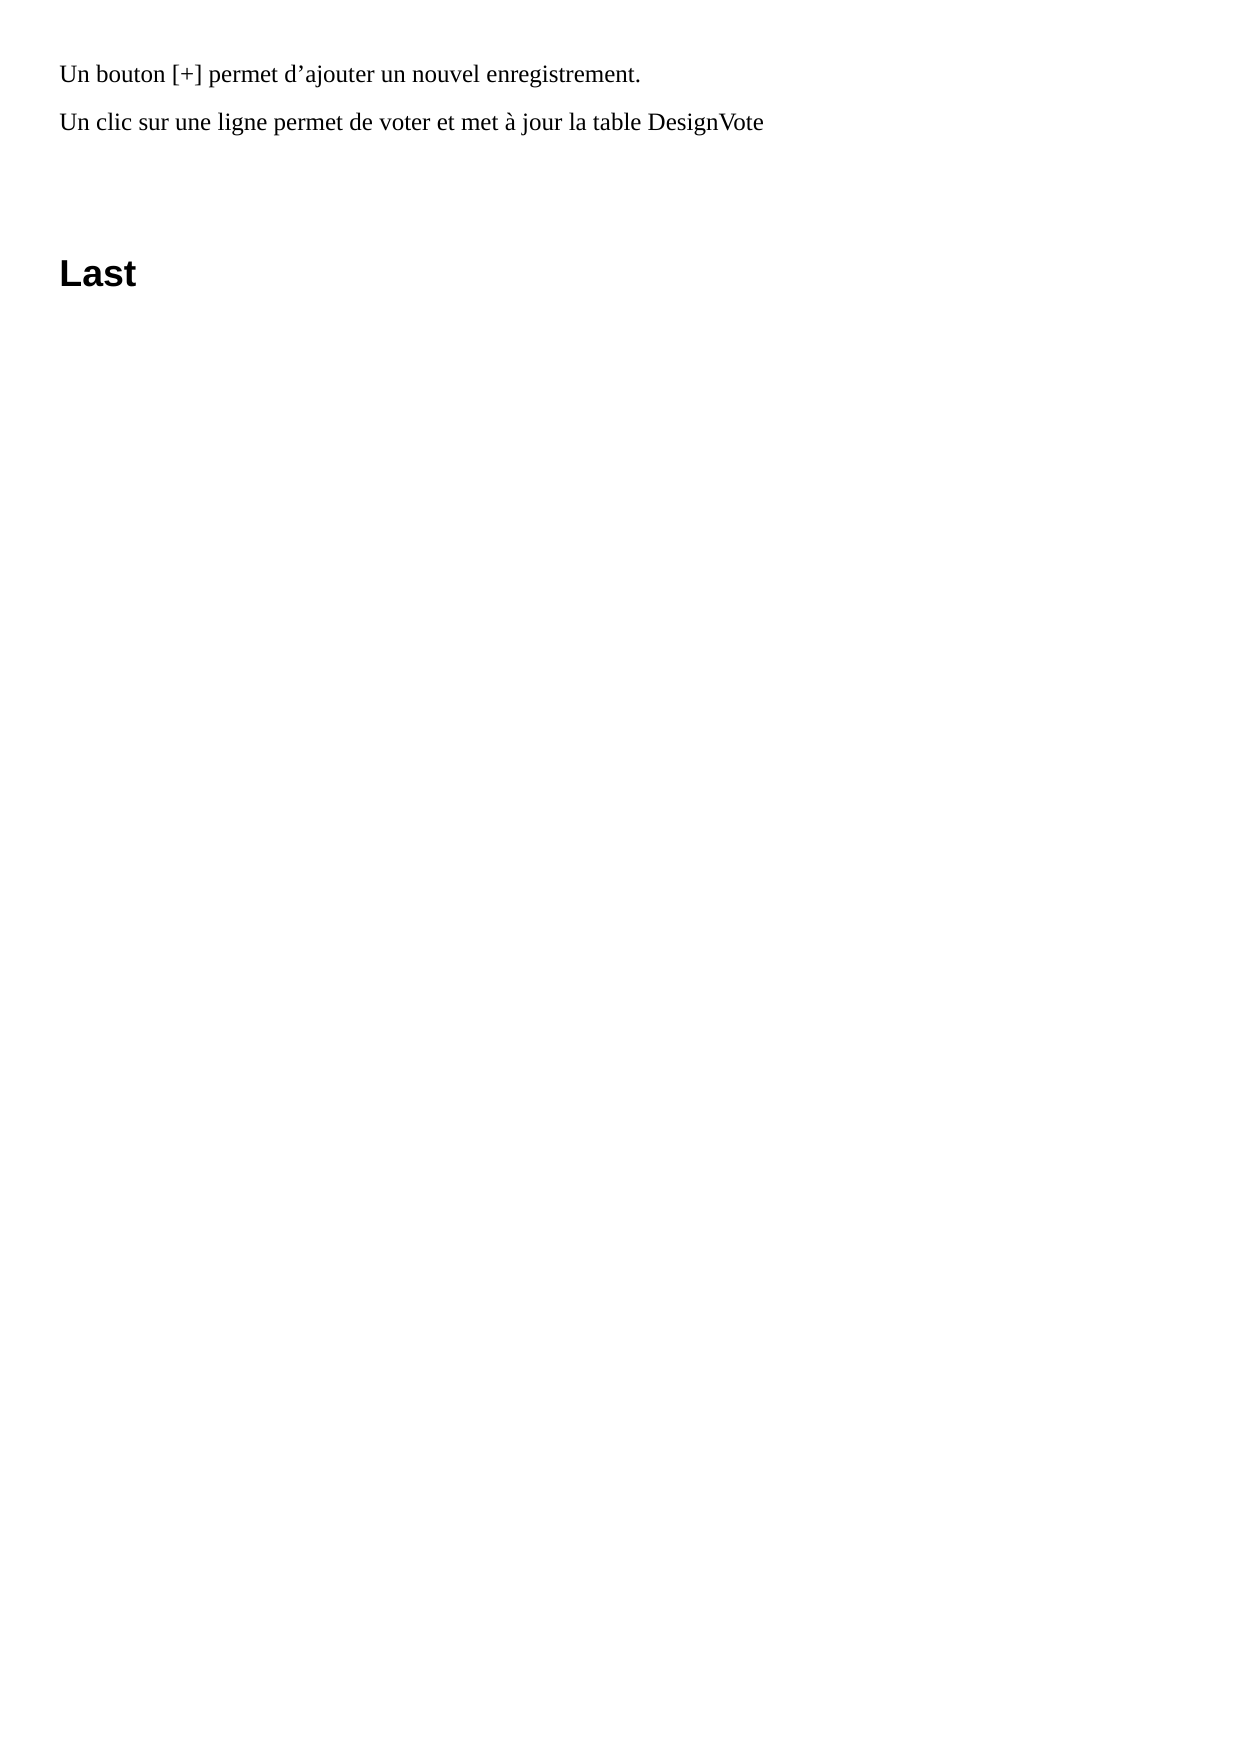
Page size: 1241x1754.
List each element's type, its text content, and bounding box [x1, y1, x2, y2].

text Un clic sur une ligne permet de voter et met à jour la table DesignVote [59, 107, 1181, 135]
subtitle Last [59, 251, 1181, 294]
text Un bouton [+] permet d’ajouter un nouvel enregistrement. [59, 59, 1181, 88]
